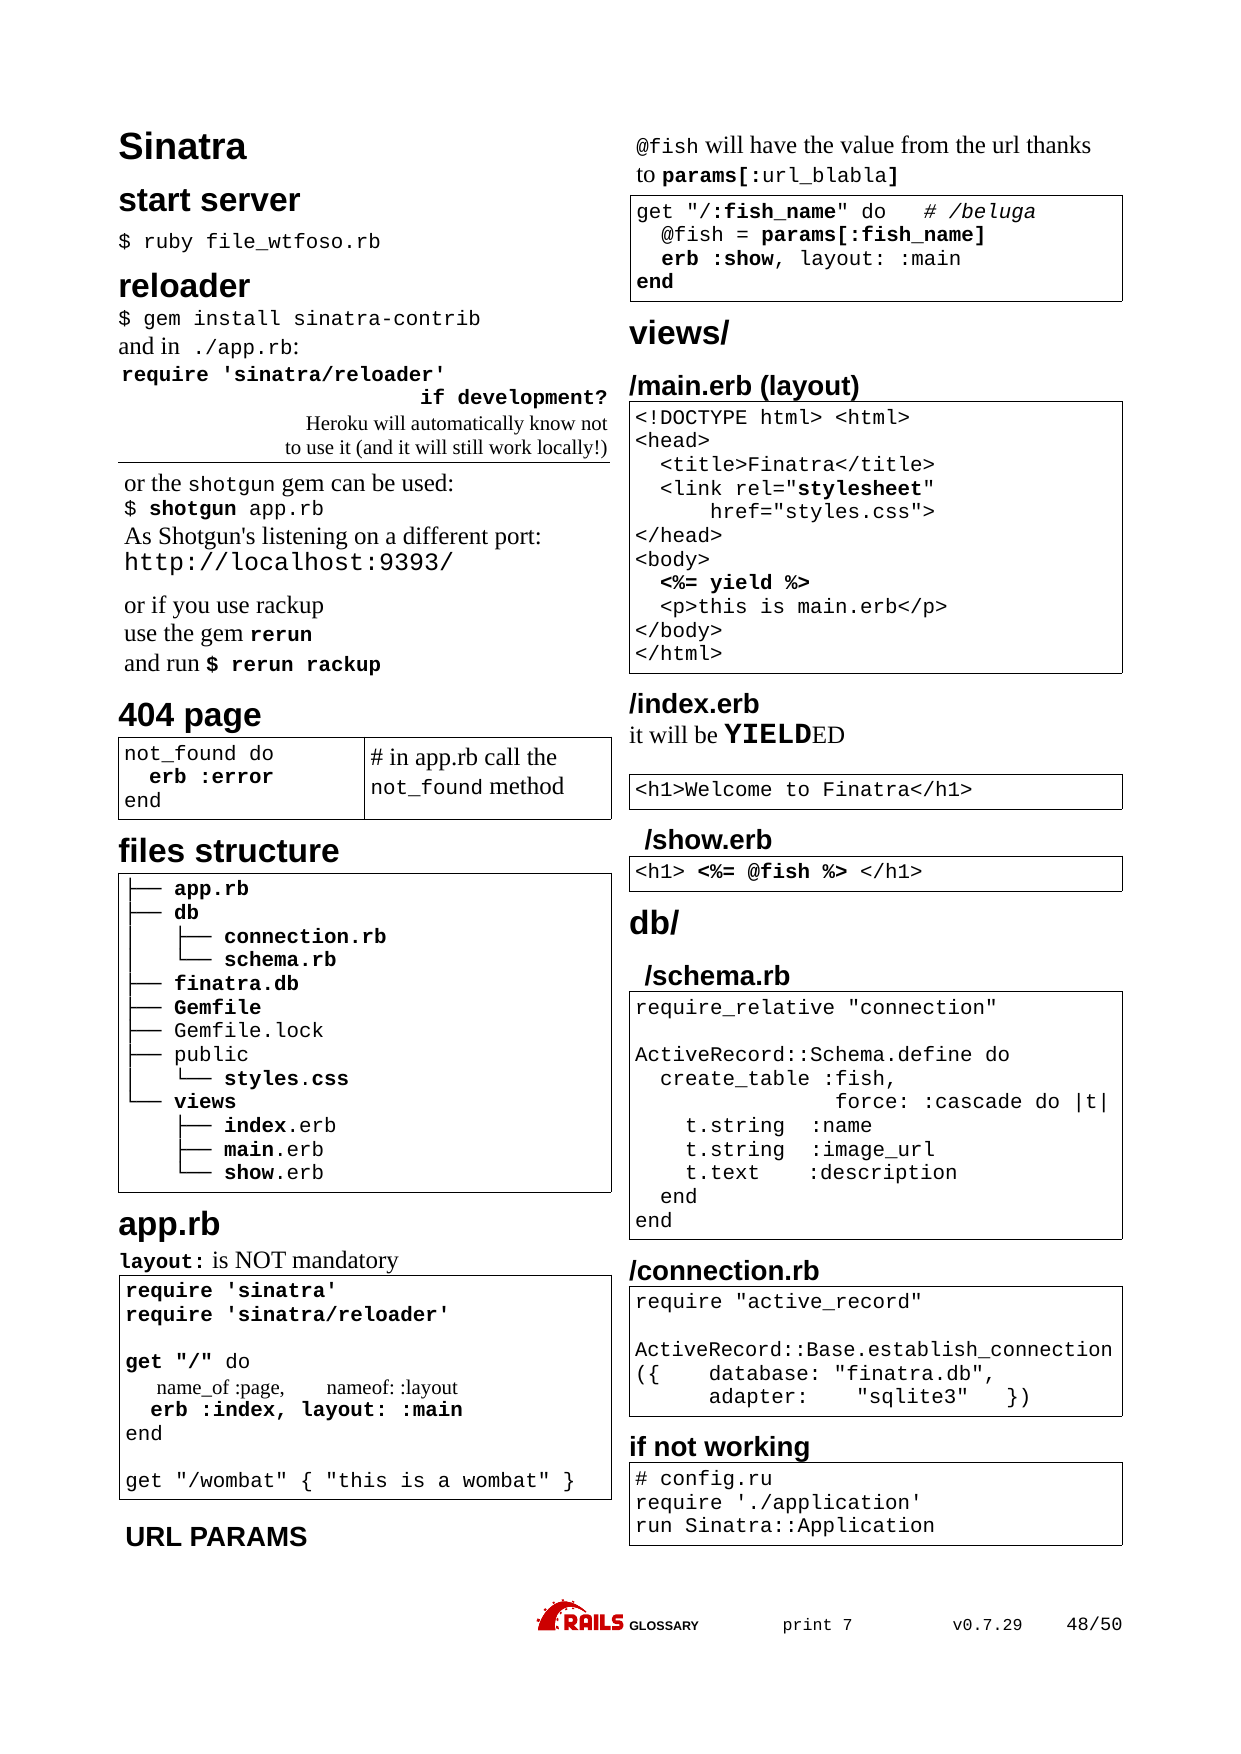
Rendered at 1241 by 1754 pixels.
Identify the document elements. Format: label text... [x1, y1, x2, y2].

table_header require "active_record" ActiveRecord::Base.establish_connection({ database: "finatra.db", adapter: "sqlite3" }) [630, 1287, 1122, 1416]
text $ ruby file_wtfoso.rb [118, 231, 611, 254]
text layout: is NOT mandatory [118, 1245, 611, 1274]
table_header # in app.rb call the not_found method [365, 738, 611, 819]
text and in ./app.rb: [118, 331, 611, 361]
subtitle views/ [629, 313, 1122, 351]
table_header require 'sinatra' require 'sinatra/reloader' get "/" do name_of :page, nameof: :layout erb :index, layout: :main end get "/wombat" { "this is a wombat" } [120, 1276, 611, 1499]
table_header <h1>Welcome to Finatra</h1> [630, 775, 1122, 809]
subtitle reloader [118, 266, 611, 305]
subtitle db/ [629, 903, 1122, 941]
table_header require 'sinatra/reloader' if development? Heroku will automatically know not to use it (and it will still work locally!) [118, 361, 610, 462]
table_cell or the shotgun gem can be used: $ shotgun app.rb As Shotgun's listening on a different port: http://localhost:9393/ [118, 463, 610, 584]
subtitle start server [118, 179, 611, 218]
subtitle if not working [629, 1430, 1122, 1462]
subtitle app.rb [118, 1203, 611, 1242]
table_header not_found do erb :error end [119, 738, 364, 819]
table_header <h1> <%= @fish %> </h1> [630, 857, 1122, 891]
text $ gem install sinatra-contrib [118, 308, 611, 331]
table_cell @fish will have the value from the url thanks to params[:url_blabla] [630, 124, 1122, 195]
subtitle /main.erb (layout) [629, 369, 1122, 401]
subtitle /connection.rb [629, 1254, 1122, 1286]
table_header <!DOCTYPE html> <html> <head> <title>Finatra</title> <link rel="stylesheet" href="styles.css"> </head> <body> <%= yield %> <p>this is main.erb</p> </body> </html> [630, 402, 1122, 673]
table_header # config.ru require './application' run Sinatra::Application [630, 1463, 1122, 1545]
table_header require_relative "connection" ActiveRecord::Schema.define do create_table :fish, force: :cascade do |t| t.string :name t.string :image_url t.text :description end end [630, 992, 1122, 1239]
subtitle /schema.rb [629, 959, 1122, 991]
subtitle 404 page [118, 695, 611, 734]
subtitle files structure [118, 831, 611, 870]
subtitle Sinatra [118, 124, 611, 168]
subtitle /show.erb [629, 824, 1122, 856]
table_header ├── app.rb ├── db │ ├── connection.rb │ └── schema.rb ├── finatra.db ├── Gemfile ├── Gemfile.lock ├── public │ └── styles.css └── views ├── index.erb ├── main.erb └── show.erb [119, 874, 611, 1192]
text it will be YIELDED [629, 719, 1122, 752]
table_cell get "/:fish_name" do # /beluga @fish = params[:fish_name] erb :show, layout: :main end [631, 196, 1122, 301]
table_cell URL PARAMS [120, 1500, 611, 1558]
table_cell or if you use rackup use the gem rerun and run $ rerun rackup [118, 584, 610, 683]
subtitle /index.erb [629, 688, 1122, 719]
